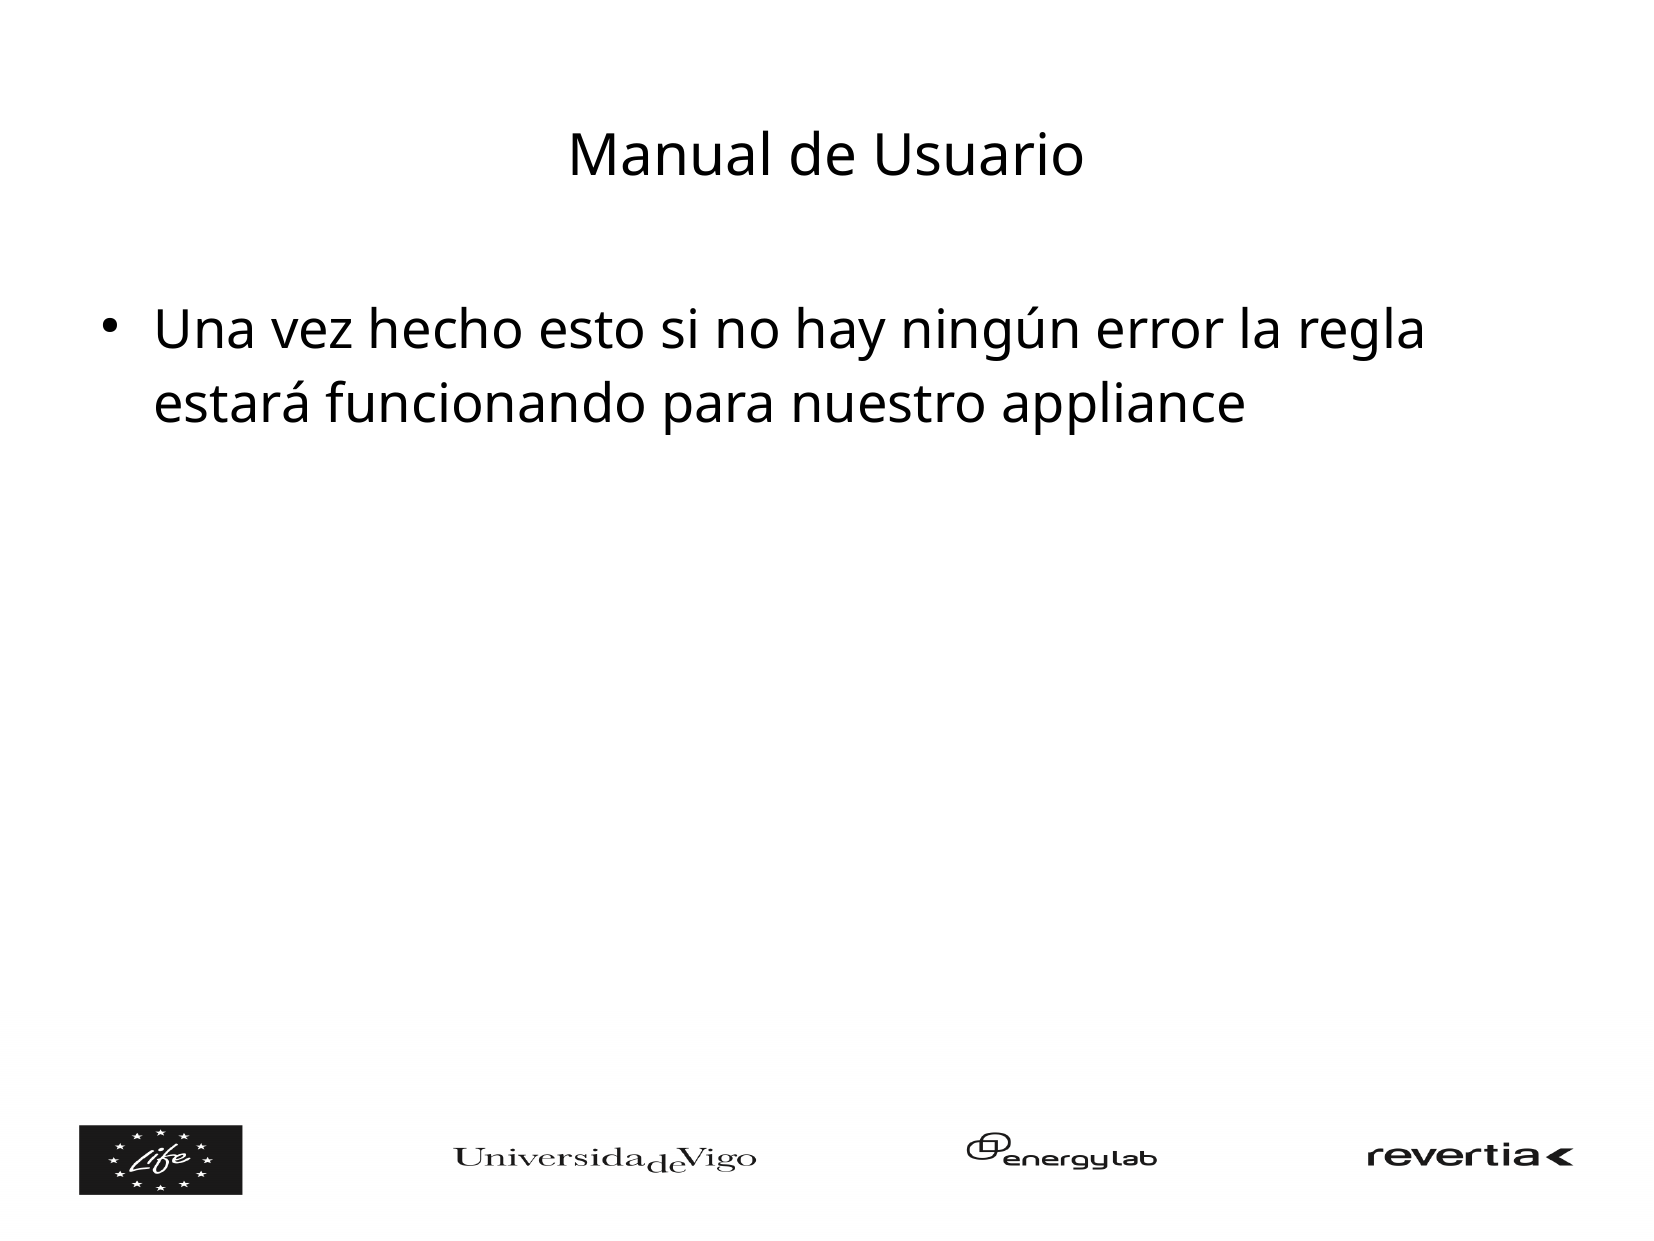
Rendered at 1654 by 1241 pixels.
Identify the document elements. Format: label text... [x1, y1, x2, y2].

list Una vez hecho esto si no hay ningún error la regla estará funcionando para nuestro appliance [82, 290, 1571, 1010]
title Manual de Usuario [82, 49, 1571, 257]
picture [0, 1009, 1654, 1241]
